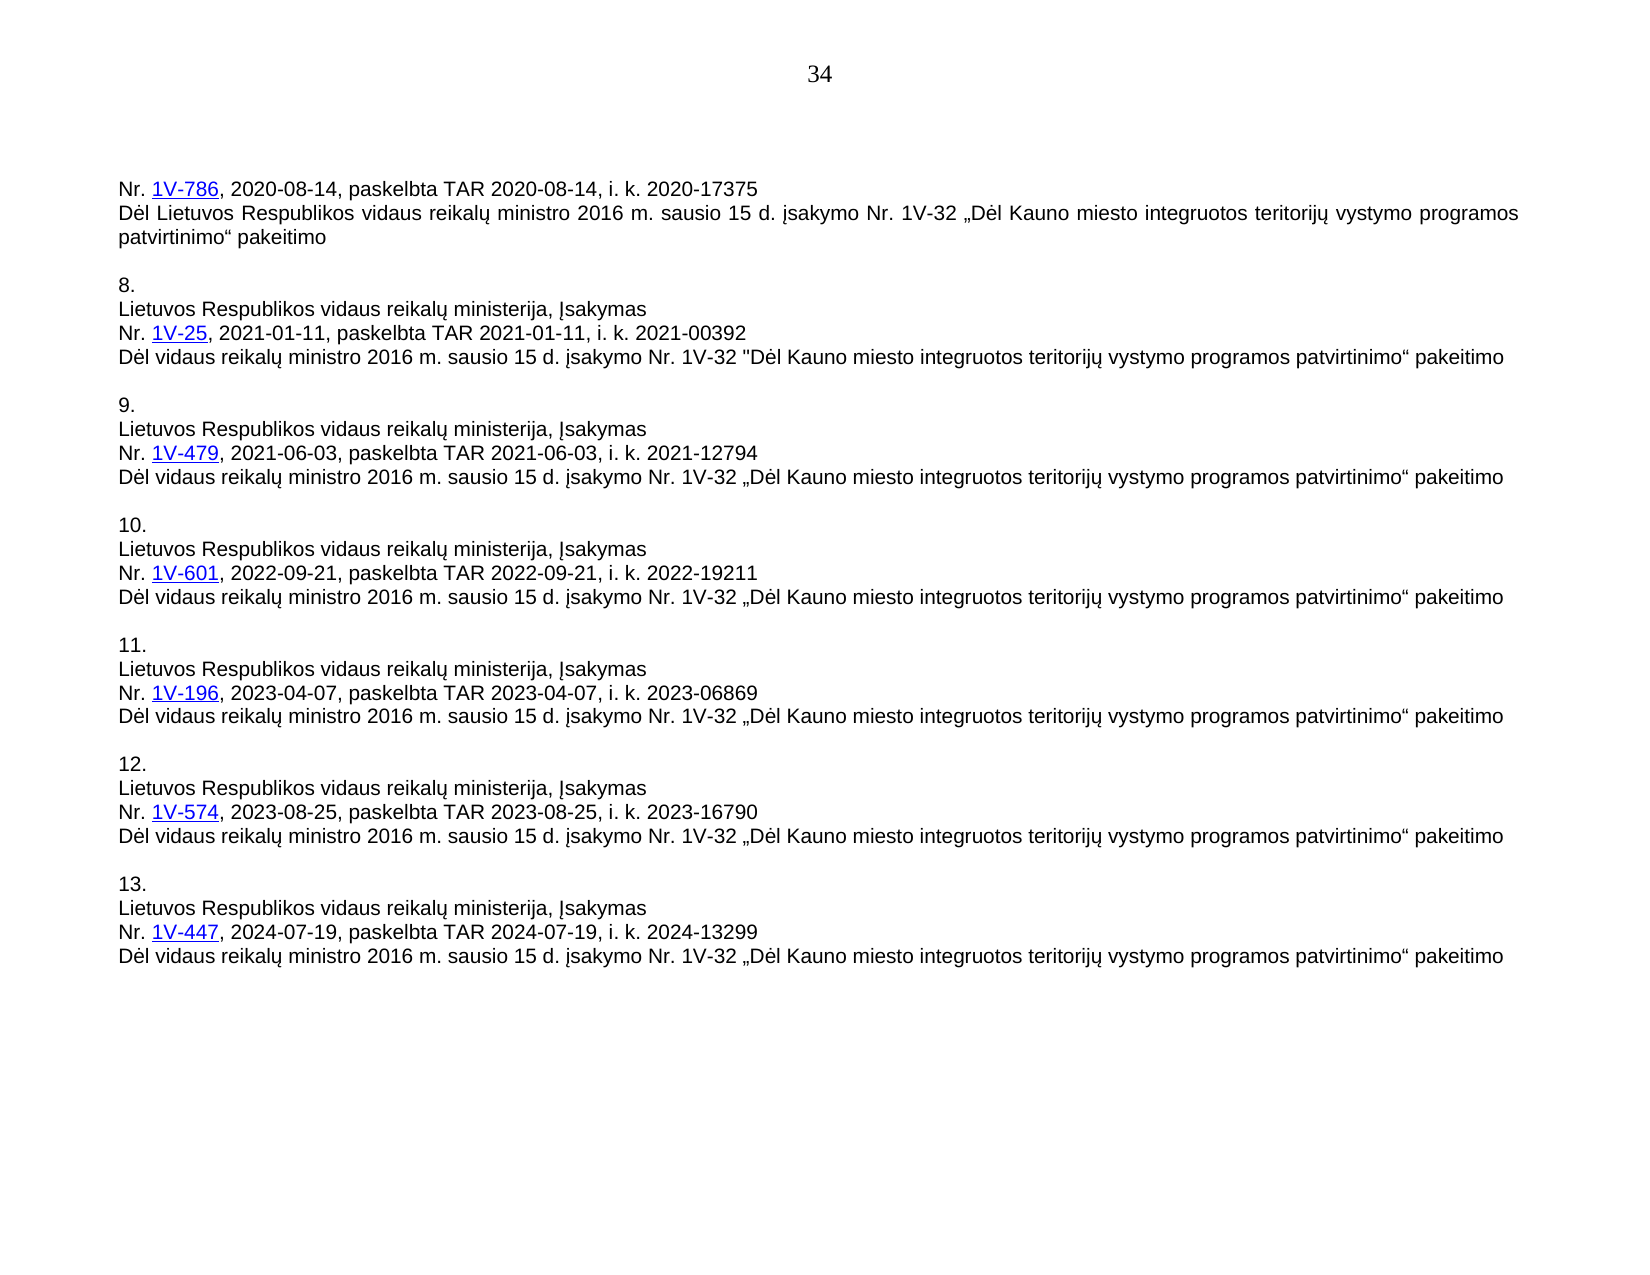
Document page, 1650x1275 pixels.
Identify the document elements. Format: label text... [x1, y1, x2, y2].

text Lietuvos Respublikos vidaus reikalų ministerija, Įsakymas [118, 656, 1521, 680]
text Lietuvos Respublikos vidaus reikalų ministerija, Įsakymas [118, 297, 1521, 321]
text Nr. 1V-447, 2024-07-19, paskelbta TAR 2024-07-19, i. k. 2024-13299 [118, 920, 1521, 944]
text Dėl vidaus reikalų ministro 2016 m. sausio 15 d. įsakymo Nr. 1V-32 „Dėl Kauno miesto integruotos teritorijų vystymo programos patvirtinimo“ pakeitimo [118, 465, 1521, 489]
text Lietuvos Respublikos vidaus reikalų ministerija, Įsakymas [118, 896, 1521, 920]
text 9. [118, 393, 1521, 417]
text Lietuvos Respublikos vidaus reikalų ministerija, Įsakymas [118, 417, 1521, 441]
text 11. [118, 632, 1521, 656]
text Dėl Lietuvos Respublikos vidaus reikalų ministro 2016 m. sausio 15 d. įsakymo Nr. 1V-32 „Dėl Kauno miesto integruotos teritorijų vystymo programos patvirtinimo“ pakeitimo [118, 201, 1521, 249]
text Dėl vidaus reikalų ministro 2016 m. sausio 15 d. įsakymo Nr. 1V-32 „Dėl Kauno miesto integruotos teritorijų vystymo programos patvirtinimo“ pakeitimo [118, 944, 1521, 968]
text Lietuvos Respublikos vidaus reikalų ministerija, Įsakymas [118, 537, 1521, 561]
text Dėl vidaus reikalų ministro 2016 m. sausio 15 d. įsakymo Nr. 1V-32 "Dėl Kauno miesto integruotos teritorijų vystymo programos patvirtinimo“ pakeitimo [118, 345, 1521, 369]
text 10. [118, 513, 1521, 537]
text Dėl vidaus reikalų ministro 2016 m. sausio 15 d. įsakymo Nr. 1V-32 „Dėl Kauno miesto integruotos teritorijų vystymo programos patvirtinimo“ pakeitimo [118, 704, 1521, 728]
text Lietuvos Respublikos vidaus reikalų ministerija, Įsakymas [118, 776, 1521, 800]
text 13. [118, 872, 1521, 896]
text 12. [118, 752, 1521, 776]
text Nr. 1V-196, 2023-04-07, paskelbta TAR 2023-04-07, i. k. 2023-06869 [118, 680, 1521, 704]
text Nr. 1V-479, 2021-06-03, paskelbta TAR 2021-06-03, i. k. 2021-12794 [118, 441, 1521, 465]
text Nr. 1V-25, 2021-01-11, paskelbta TAR 2021-01-11, i. k. 2021-00392 [118, 321, 1521, 345]
text Nr. 1V-601, 2022-09-21, paskelbta TAR 2022-09-21, i. k. 2022-19211 [118, 561, 1521, 584]
text Dėl vidaus reikalų ministro 2016 m. sausio 15 d. įsakymo Nr. 1V-32 „Dėl Kauno miesto integruotos teritorijų vystymo programos patvirtinimo“ pakeitimo [118, 824, 1521, 848]
text Nr. 1V-574, 2023-08-25, paskelbta TAR 2023-08-25, i. k. 2023-16790 [118, 800, 1521, 824]
text Dėl vidaus reikalų ministro 2016 m. sausio 15 d. įsakymo Nr. 1V-32 „Dėl Kauno miesto integruotos teritorijų vystymo programos patvirtinimo“ pakeitimo [118, 584, 1521, 608]
text 8. [118, 273, 1521, 297]
text Nr. 1V-786, 2020-08-14, paskelbta TAR 2020-08-14, i. k. 2020-17375 [118, 177, 1521, 201]
